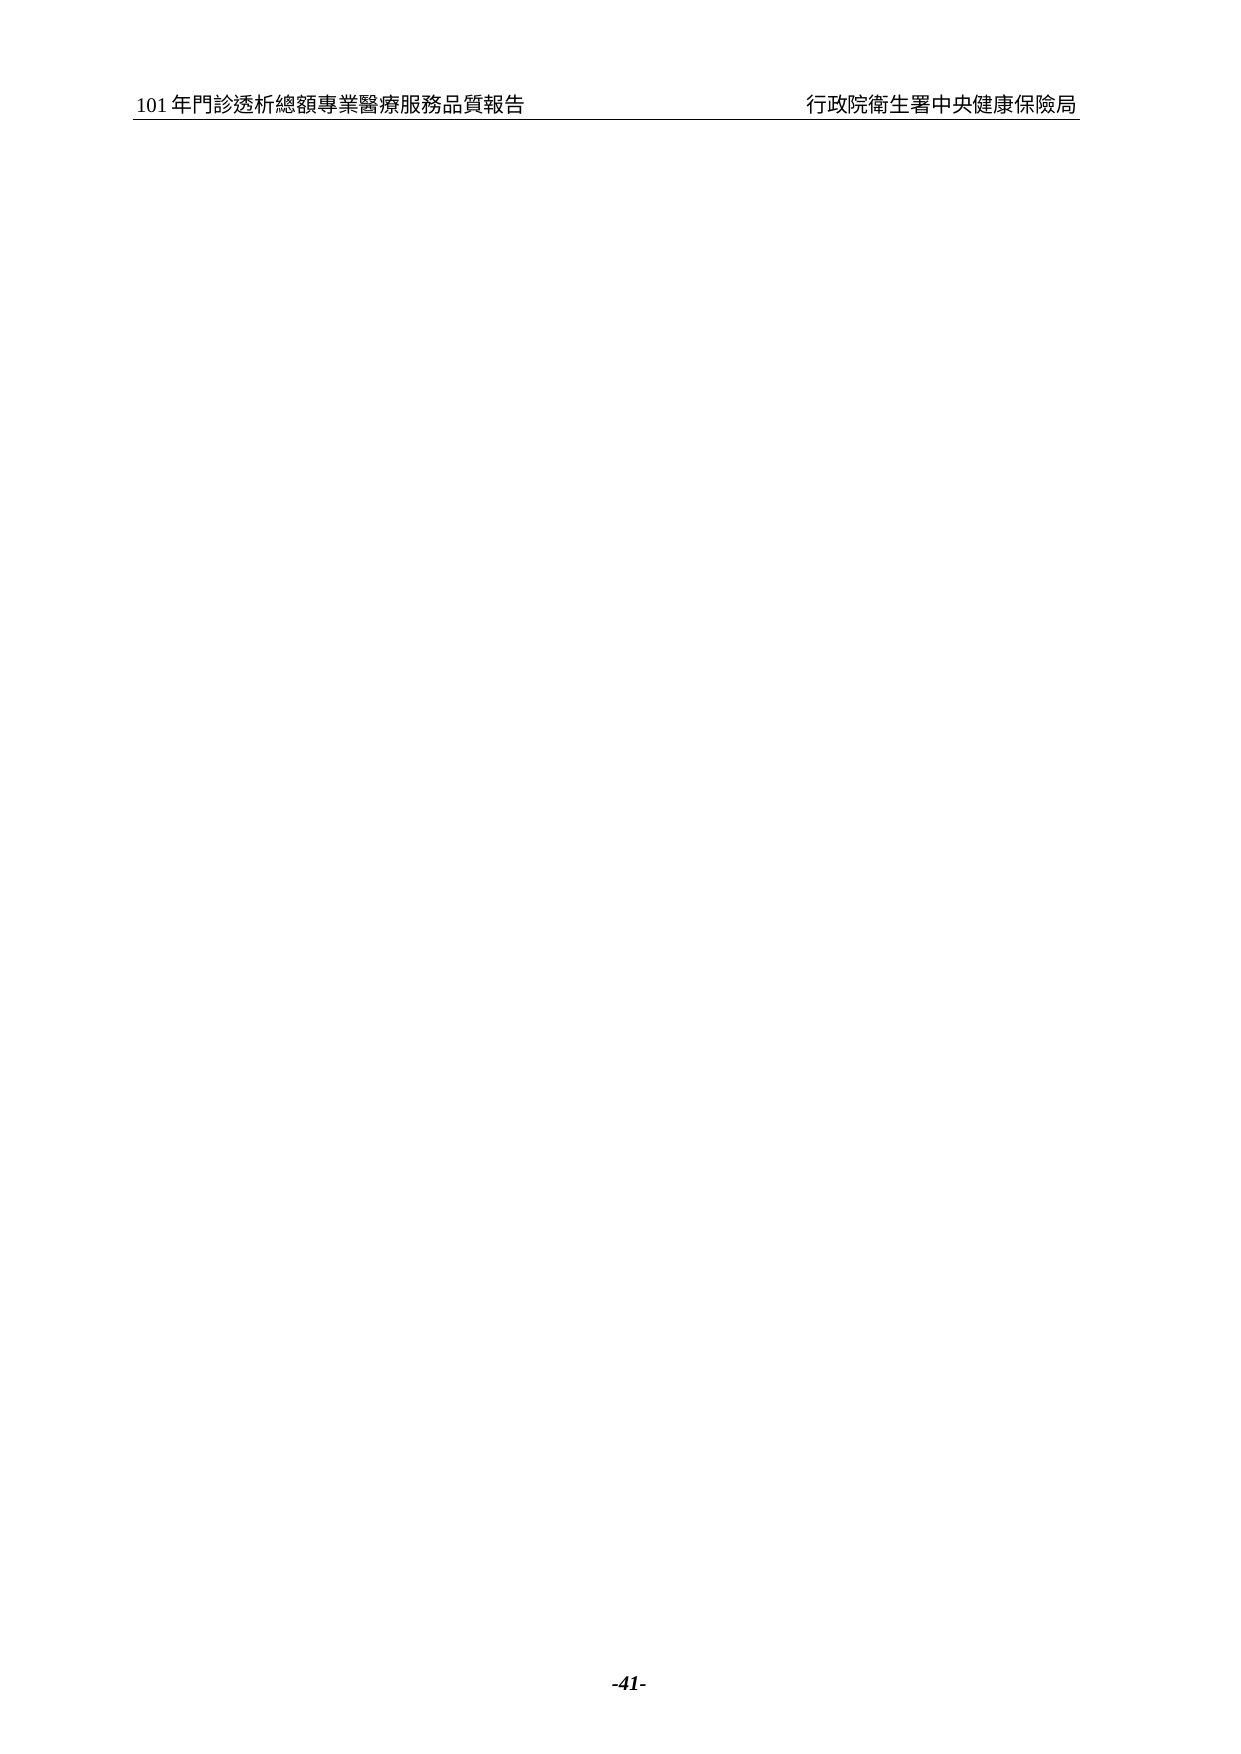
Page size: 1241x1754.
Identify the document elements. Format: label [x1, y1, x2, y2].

table_cell [501, 144, 633, 178]
table_cell [501, 178, 633, 213]
table_cell [384, 178, 501, 213]
table_cell [894, 178, 995, 213]
table_cell [136, 178, 269, 213]
table_cell [633, 178, 793, 213]
table_cell [894, 144, 995, 178]
table_cell [269, 144, 384, 178]
table_cell [995, 144, 1097, 178]
table_cell [793, 144, 894, 178]
table_cell [384, 144, 501, 178]
table_cell [633, 144, 793, 178]
table_cell [793, 178, 894, 213]
table_cell [269, 178, 384, 213]
table_cell [995, 178, 1097, 213]
table_cell [136, 144, 269, 178]
